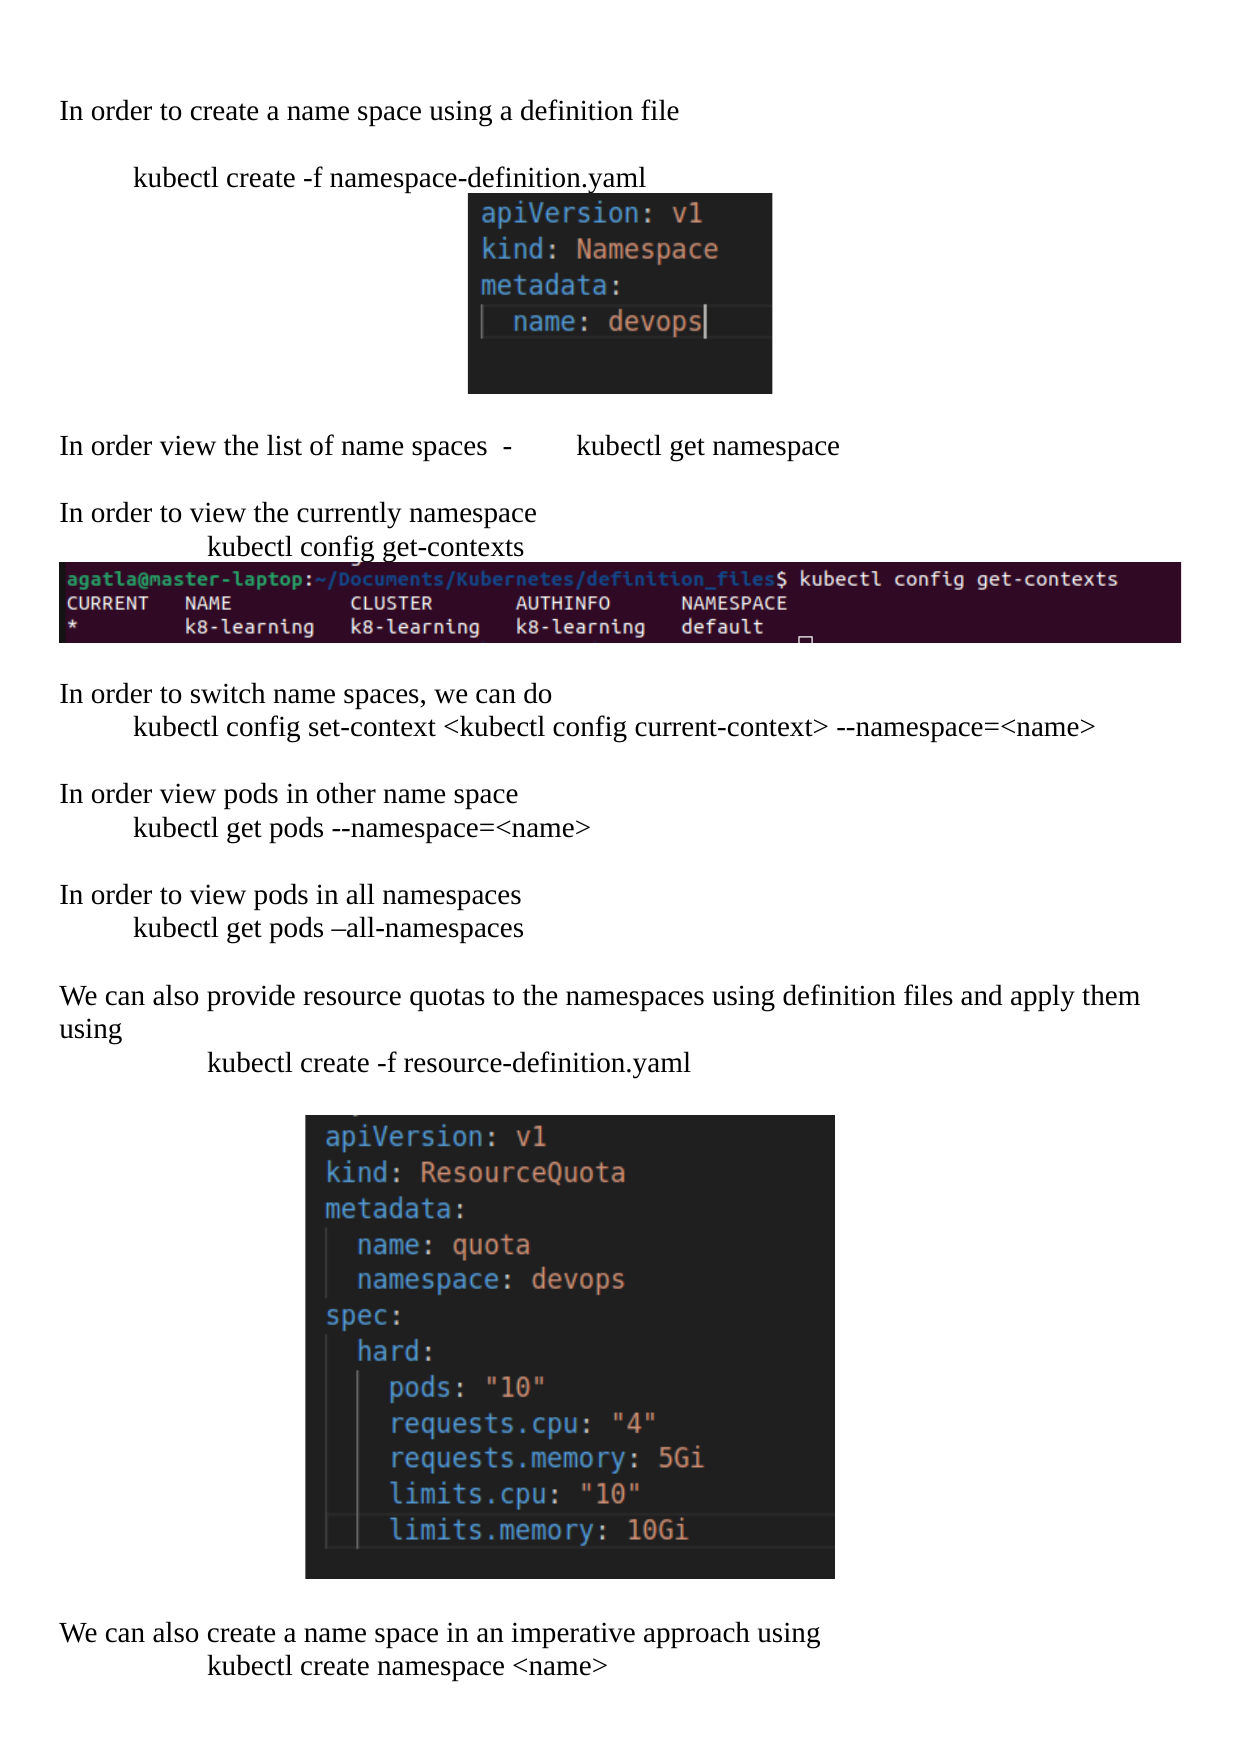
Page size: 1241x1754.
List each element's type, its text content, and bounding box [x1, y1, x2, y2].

picture [59, 562, 1182, 643]
text kubectl create -f namespace-definition.yaml [59, 160, 1181, 193]
text In order to create a name space using a definition file [59, 93, 1181, 126]
text In order to switch name spaces, we can do [59, 676, 1181, 709]
text kubectl create namespace <name> [59, 1648, 1181, 1682]
text In order to view pods in all namespaces [59, 877, 1181, 911]
text In order to view the currently namespace [59, 495, 1181, 529]
picture [305, 1115, 835, 1579]
text In order view pods in other name space [59, 776, 1181, 810]
text kubectl config set-context <kubectl config current-context> --namespace=<name> [59, 709, 1181, 743]
text In order view the list of name spaces - kubectl get namespace [59, 428, 1181, 462]
text We can also provide resource quotas to the namespaces using definition files and apply them using [59, 978, 1181, 1045]
text kubectl get pods –all-namespaces [59, 911, 1181, 944]
text kubectl get pods --namespace=<name> [59, 810, 1181, 843]
text kubectl config get-contexts [59, 529, 1181, 562]
picture [467, 193, 773, 394]
text We can also create a name space in an imperative approach using [59, 1615, 1181, 1648]
text kubectl create -f resource-definition.yaml [59, 1045, 1181, 1078]
